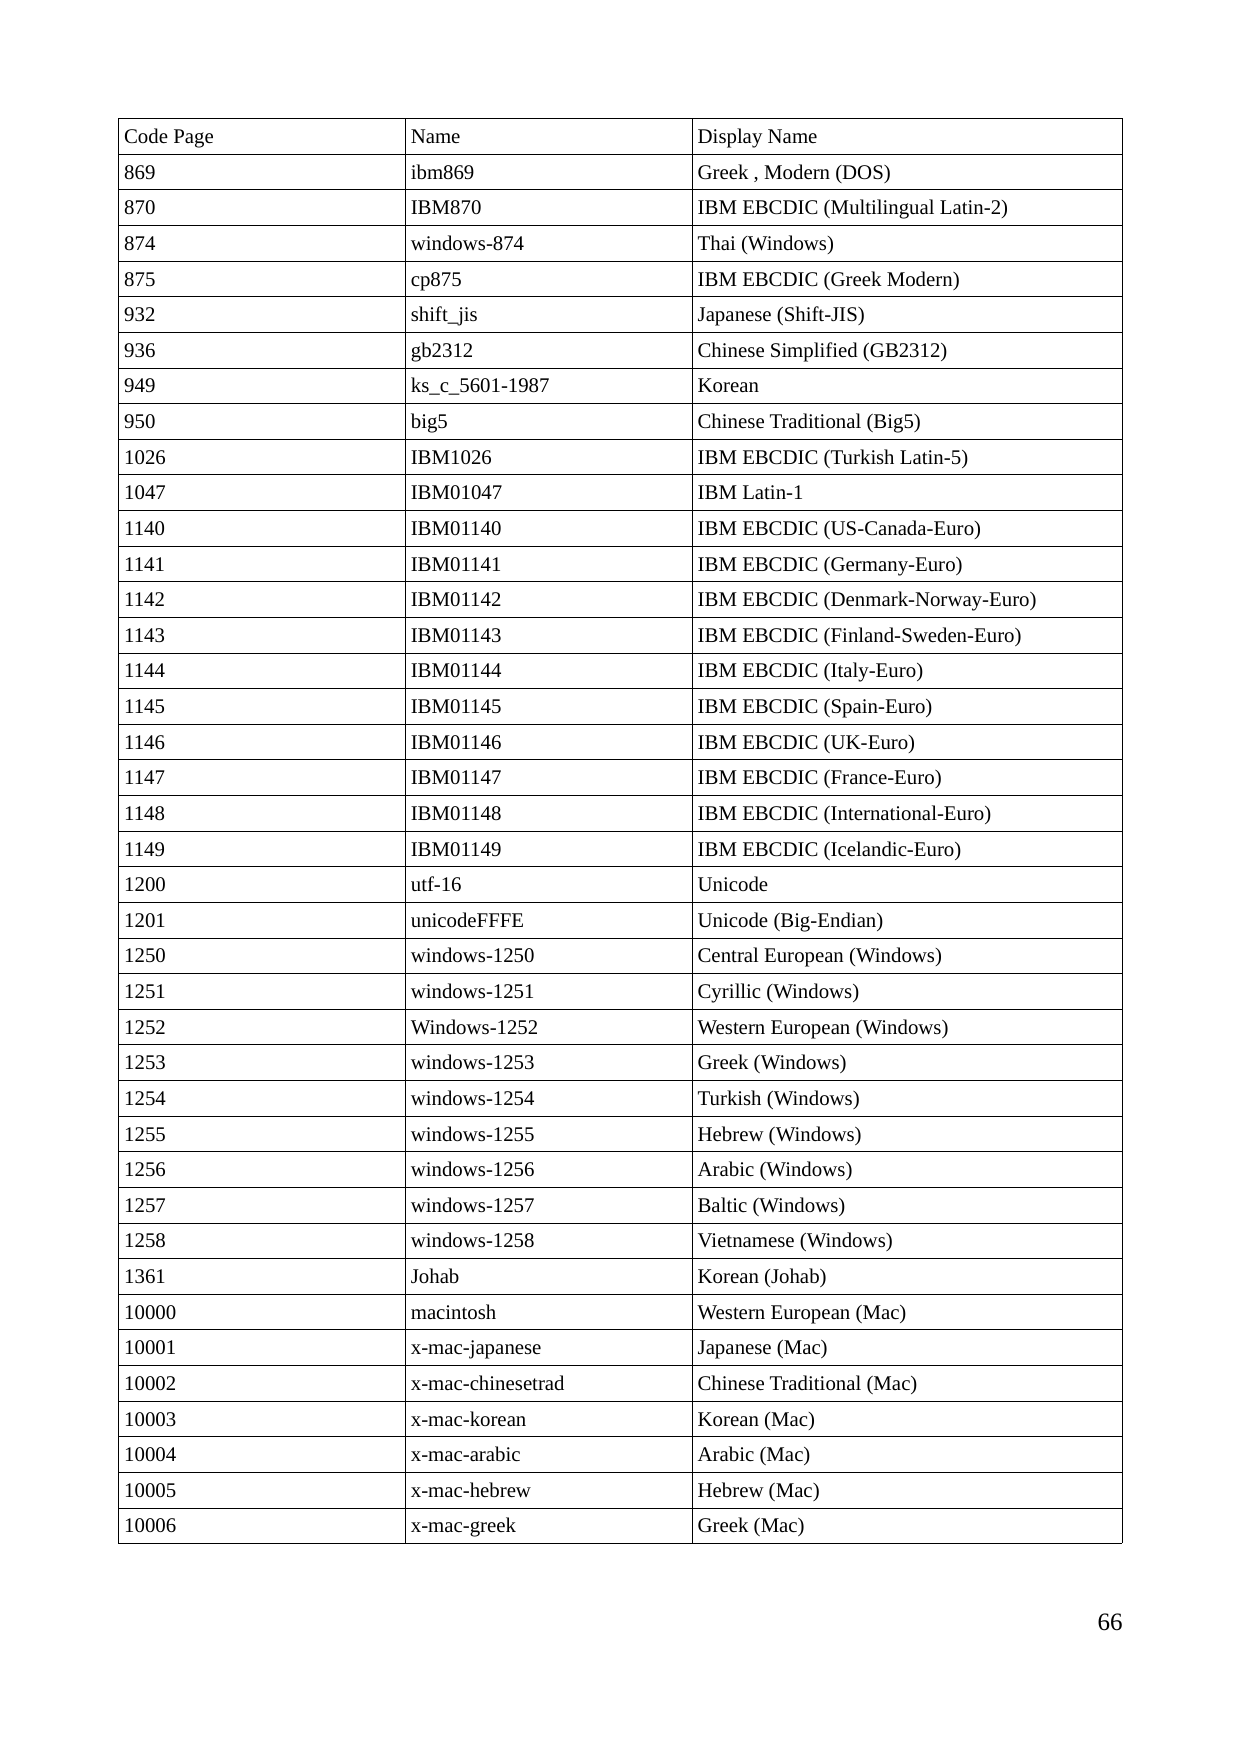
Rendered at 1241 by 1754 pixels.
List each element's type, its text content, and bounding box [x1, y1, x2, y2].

table_cell Western European (Mac) [693, 1295, 1122, 1329]
table_cell IBM01147 [406, 760, 692, 795]
table_cell windows-1255 [406, 1117, 692, 1151]
table_cell IBM01149 [406, 832, 692, 866]
table_cell unicodeFFFE [406, 903, 692, 937]
table_cell Japanese (Mac) [693, 1330, 1122, 1365]
table_cell big5 [406, 404, 692, 439]
table_cell 1200 [119, 867, 405, 902]
table_cell IBM EBCDIC (Denmark-Norway-Euro) [693, 582, 1122, 617]
table_cell gb2312 [406, 333, 692, 367]
table_cell 869 [119, 155, 405, 189]
table_cell windows-874 [406, 226, 692, 261]
table_cell Turkish (Windows) [693, 1081, 1122, 1116]
table_cell windows-1250 [406, 939, 692, 973]
table_cell 870 [119, 190, 405, 225]
table_cell 949 [119, 369, 405, 403]
table_cell 10003 [119, 1402, 405, 1436]
table_cell Unicode (Big-Endian) [693, 903, 1122, 937]
table_cell 1361 [119, 1259, 405, 1294]
table_cell x-mac-arabic [406, 1437, 692, 1472]
table_header Code Page [119, 119, 405, 154]
table_cell 10001 [119, 1330, 405, 1365]
table_cell Greek , Modern (DOS) [693, 155, 1122, 189]
table_cell Korean (Mac) [693, 1402, 1122, 1436]
table_cell IBM01143 [406, 618, 692, 652]
table_header Display Name [693, 119, 1122, 154]
table_cell 1143 [119, 618, 405, 652]
table_cell 1047 [119, 475, 405, 510]
table_cell 1255 [119, 1117, 405, 1151]
table_cell Cyrillic (Windows) [693, 974, 1122, 1009]
table_cell ibm869 [406, 155, 692, 189]
table_cell IBM EBCDIC (UK-Euro) [693, 725, 1122, 759]
table_cell IBM EBCDIC (Finland-Sweden-Euro) [693, 618, 1122, 652]
table_cell 1250 [119, 939, 405, 973]
table_cell Chinese Traditional (Mac) [693, 1366, 1122, 1401]
table_cell macintosh [406, 1295, 692, 1329]
table_cell IBM1026 [406, 440, 692, 474]
table_cell windows-1253 [406, 1045, 692, 1080]
table_cell 936 [119, 333, 405, 367]
table_cell Windows-1252 [406, 1010, 692, 1044]
table_cell 10002 [119, 1366, 405, 1401]
table_cell 1148 [119, 796, 405, 831]
table_cell x-mac-korean [406, 1402, 692, 1436]
table_cell 1149 [119, 832, 405, 866]
table_cell IBM EBCDIC (Greek Modern) [693, 262, 1122, 296]
table_cell 1147 [119, 760, 405, 795]
table_cell x-mac-hebrew [406, 1473, 692, 1507]
table_cell IBM EBCDIC (Icelandic-Euro) [693, 832, 1122, 866]
table_cell x-mac-chinesetrad [406, 1366, 692, 1401]
table_cell Hebrew (Mac) [693, 1473, 1122, 1507]
table_cell Vietnamese (Windows) [693, 1224, 1122, 1258]
table_cell Korean (Johab) [693, 1259, 1122, 1294]
table_header Name [406, 119, 692, 154]
table_cell 1251 [119, 974, 405, 1009]
table_cell IBM870 [406, 190, 692, 225]
table_cell 10006 [119, 1509, 405, 1543]
table_cell 874 [119, 226, 405, 261]
table_cell 1253 [119, 1045, 405, 1080]
table_cell IBM01140 [406, 511, 692, 546]
table_cell Western European (Windows) [693, 1010, 1122, 1044]
table_cell Thai (Windows) [693, 226, 1122, 261]
table_cell windows-1257 [406, 1188, 692, 1222]
table_cell IBM EBCDIC (Germany-Euro) [693, 547, 1122, 581]
table_cell Baltic (Windows) [693, 1188, 1122, 1222]
table_cell 1254 [119, 1081, 405, 1116]
table_cell IBM01047 [406, 475, 692, 510]
table_cell Chinese Simplified (GB2312) [693, 333, 1122, 367]
table_cell 10004 [119, 1437, 405, 1472]
table_cell 875 [119, 262, 405, 296]
table_cell IBM EBCDIC (Turkish Latin-5) [693, 440, 1122, 474]
table_cell Korean [693, 369, 1122, 403]
table_cell 1141 [119, 547, 405, 581]
table_cell Unicode [693, 867, 1122, 902]
table_cell shift_jis [406, 297, 692, 332]
table_cell IBM EBCDIC (US-Canada-Euro) [693, 511, 1122, 546]
table_cell 1256 [119, 1152, 405, 1187]
table_cell 1140 [119, 511, 405, 546]
table_cell IBM01142 [406, 582, 692, 617]
table_cell Japanese (Shift-JIS) [693, 297, 1122, 332]
table_cell windows-1254 [406, 1081, 692, 1116]
table_cell 1201 [119, 903, 405, 937]
table_cell IBM EBCDIC (France-Euro) [693, 760, 1122, 795]
table_cell Central European (Windows) [693, 939, 1122, 973]
table_cell Chinese Traditional (Big5) [693, 404, 1122, 439]
table_cell 932 [119, 297, 405, 332]
table_cell 10000 [119, 1295, 405, 1329]
table_cell 1145 [119, 689, 405, 724]
table_cell windows-1256 [406, 1152, 692, 1187]
table_cell x-mac-japanese [406, 1330, 692, 1365]
table_cell 1144 [119, 654, 405, 688]
table_cell IBM EBCDIC (International-Euro) [693, 796, 1122, 831]
table_cell IBM EBCDIC (Spain-Euro) [693, 689, 1122, 724]
table_cell IBM Latin-1 [693, 475, 1122, 510]
table_cell 10005 [119, 1473, 405, 1507]
table_cell 950 [119, 404, 405, 439]
table_cell ks_c_5601-1987 [406, 369, 692, 403]
table_cell windows-1251 [406, 974, 692, 1009]
table_cell 1257 [119, 1188, 405, 1222]
table_cell 1146 [119, 725, 405, 759]
table_cell IBM01146 [406, 725, 692, 759]
table_cell Greek (Mac) [693, 1509, 1122, 1543]
table_cell IBM EBCDIC (Multilingual Latin-2) [693, 190, 1122, 225]
table_cell 1142 [119, 582, 405, 617]
table_cell 1026 [119, 440, 405, 474]
table_cell 1252 [119, 1010, 405, 1044]
table_cell IBM01148 [406, 796, 692, 831]
table_cell Arabic (Mac) [693, 1437, 1122, 1472]
table_cell IBM01145 [406, 689, 692, 724]
table_cell cp875 [406, 262, 692, 296]
table_cell IBM EBCDIC (Italy-Euro) [693, 654, 1122, 688]
table_cell IBM01144 [406, 654, 692, 688]
table_cell windows-1258 [406, 1224, 692, 1258]
table_cell Johab [406, 1259, 692, 1294]
table_cell IBM01141 [406, 547, 692, 581]
table_cell Hebrew (Windows) [693, 1117, 1122, 1151]
table_cell x-mac-greek [406, 1509, 692, 1543]
table_cell Greek (Windows) [693, 1045, 1122, 1080]
table_cell Arabic (Windows) [693, 1152, 1122, 1187]
table_cell utf-16 [406, 867, 692, 902]
table_cell 1258 [119, 1224, 405, 1258]
